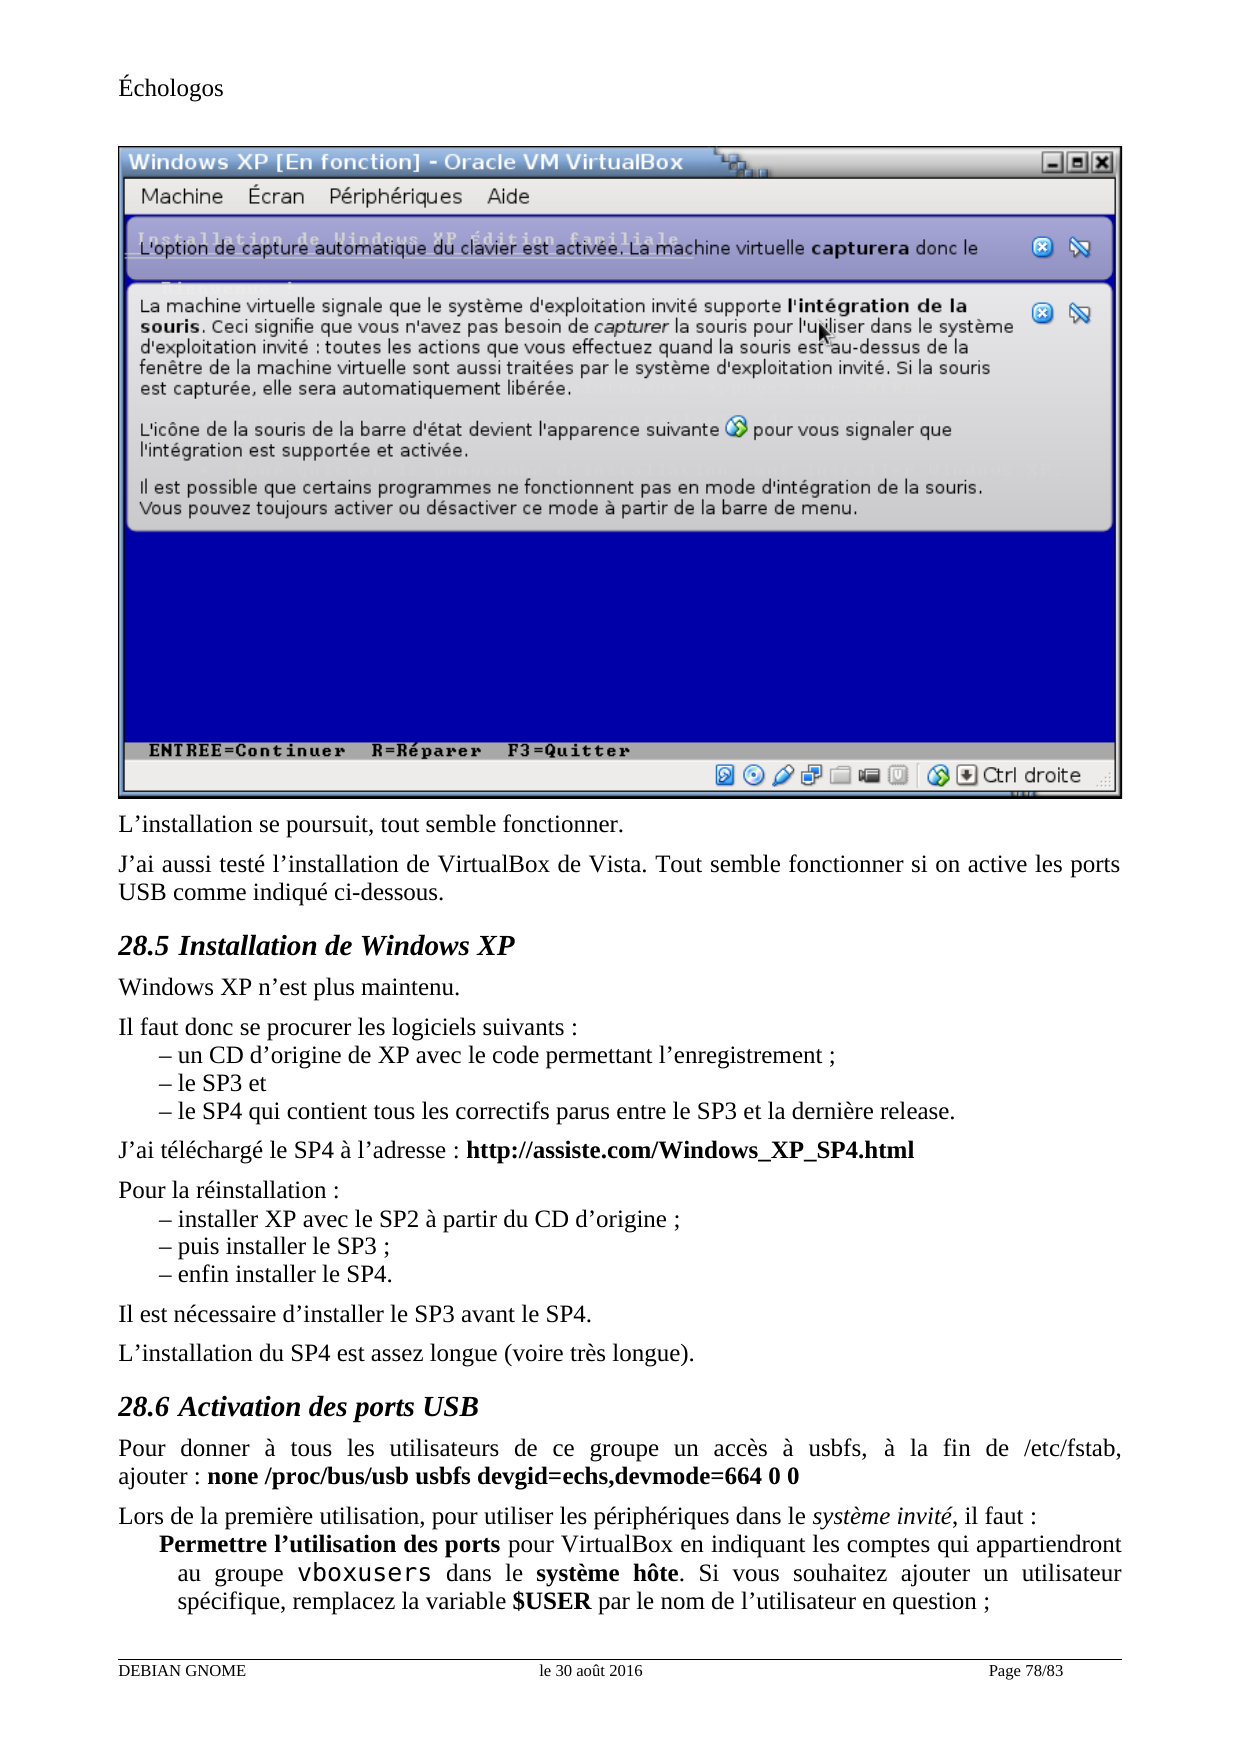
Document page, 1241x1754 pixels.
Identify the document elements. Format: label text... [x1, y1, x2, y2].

text – un CD d’origine de XP avec le code permettant l’enregistrement ; [159, 1042, 1122, 1069]
text Permettre l’utilisation des ports pour VirtualBox en indiquant les comptes qui appartiendront au groupe vboxusers dans le système hôte. Si vous souhaitez ajouter un utilisateur spécifique, remplacez la variable $USER par le nom de l’utilisateur en question ; [159, 1531, 1122, 1615]
text Pour la réinstallation : [118, 1176, 1122, 1204]
text Pour donner à tous les utilisateurs de ce groupe un accès à usbfs, à la fin de /etc/fstab, ajouter : none /proc/bus/usb usbfs devgid=echs,devmode=664 0 0 [118, 1434, 1122, 1490]
text – installer XP avec le SP2 à partir du CD d’origine ; [159, 1205, 1122, 1232]
text J’ai téléchargé le SP4 à l’adresse : http://assiste.com/Windows_XP_SP4.html [118, 1136, 1122, 1164]
text – le SP4 qui contient tous les correctifs parus entre le SP3 et la dernière release. [159, 1097, 1122, 1125]
text L’installation se poursuit, tout semble fonctionner. [118, 811, 1122, 838]
picture [118, 146, 1123, 799]
text – enfin installer le SP4. [159, 1260, 1122, 1288]
subtitle Installation de Windows XP [118, 929, 1122, 961]
text Windows XP n’est plus maintenu. [118, 973, 1122, 1001]
text Il faut donc se procurer les logiciels suivants : [118, 1013, 1122, 1040]
text L’installation du SP4 est assez longue (voire très longue). [118, 1339, 1122, 1367]
text Lors de la première utilisation, pour utiliser les périphériques dans le système invité, il faut : [118, 1502, 1122, 1529]
text J’ai aussi testé l’installation de VirtualBox de Vista. Tout semble fonctionner si on active les ports USB comme indiqué ci-dessous. [118, 850, 1122, 906]
subtitle Activation des ports USB [118, 1391, 1122, 1423]
text Il est nécessaire d’installer le SP3 avant le SP4. [118, 1300, 1122, 1327]
text – puis installer le SP3 ; [159, 1232, 1122, 1260]
text – le SP3 et [159, 1069, 1122, 1097]
